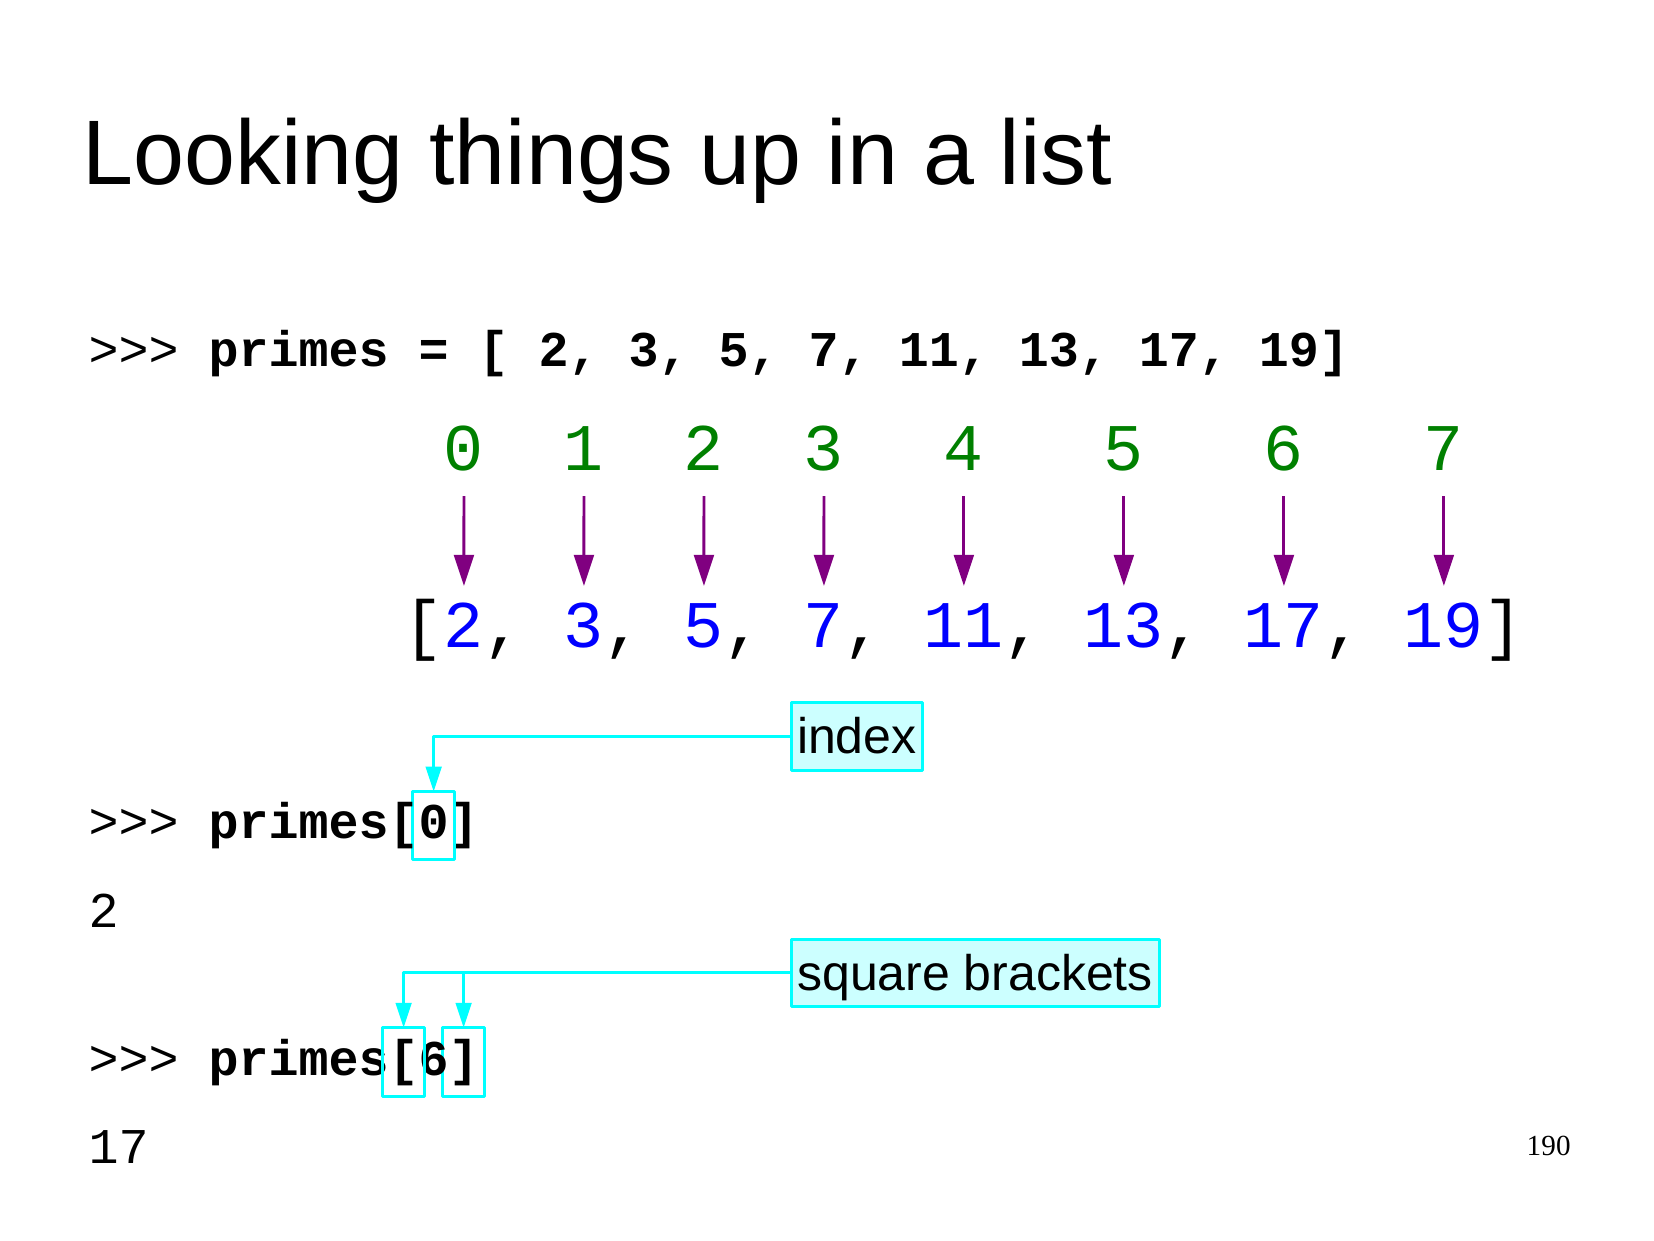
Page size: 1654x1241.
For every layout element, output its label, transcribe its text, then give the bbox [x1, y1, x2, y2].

text_box 0 [425, 791, 455, 860]
text_box primes [202, 791, 382, 860]
text_box , [1170, 585, 1210, 674]
text_box 1 [558, 408, 610, 497]
text_box 3 [798, 408, 850, 497]
text_box 5 [1097, 408, 1150, 497]
text_box ] [455, 1027, 485, 1097]
text_box 17 [1237, 585, 1317, 674]
text_box 6 [1257, 408, 1310, 497]
text_box , [730, 585, 770, 674]
text_box 7 [798, 585, 850, 674]
text_box primes = [ 2, 3, 5, 7, 11, 13, 17, 19] [202, 318, 1356, 388]
text_box >>> [82, 791, 185, 860]
text_box index [791, 702, 923, 771]
text_box ] [1490, 585, 1530, 674]
text_box [ [397, 585, 438, 674]
text_box , [490, 585, 530, 674]
text_box [ [382, 1027, 425, 1097]
text_box ] [456, 791, 485, 860]
text_box 2 [678, 408, 730, 497]
text_box , [610, 585, 650, 674]
text_box >>> [82, 1027, 185, 1097]
text_box 2 [438, 585, 490, 674]
text_box 11 [917, 585, 1010, 674]
text_box 3 [558, 585, 610, 674]
text_box 4 [937, 408, 990, 497]
text_box >>> [82, 318, 185, 388]
text_box , [1010, 585, 1050, 674]
text_box 6 [426, 1027, 455, 1097]
text_box primes [202, 1027, 381, 1097]
text_box 0 [438, 408, 490, 497]
text_box 2 [82, 879, 125, 949]
text_box , [1317, 585, 1370, 674]
text_box 13 [1077, 585, 1170, 674]
text_box square brackets [791, 939, 1160, 1007]
text_box 5 [678, 585, 730, 674]
text_box 7 [1417, 408, 1470, 497]
text_box [ [382, 791, 425, 860]
title Looking things up in a list [82, 49, 1571, 257]
text_box , [850, 585, 890, 674]
text_box 17 [82, 1116, 155, 1185]
text_box 19 [1397, 585, 1490, 674]
